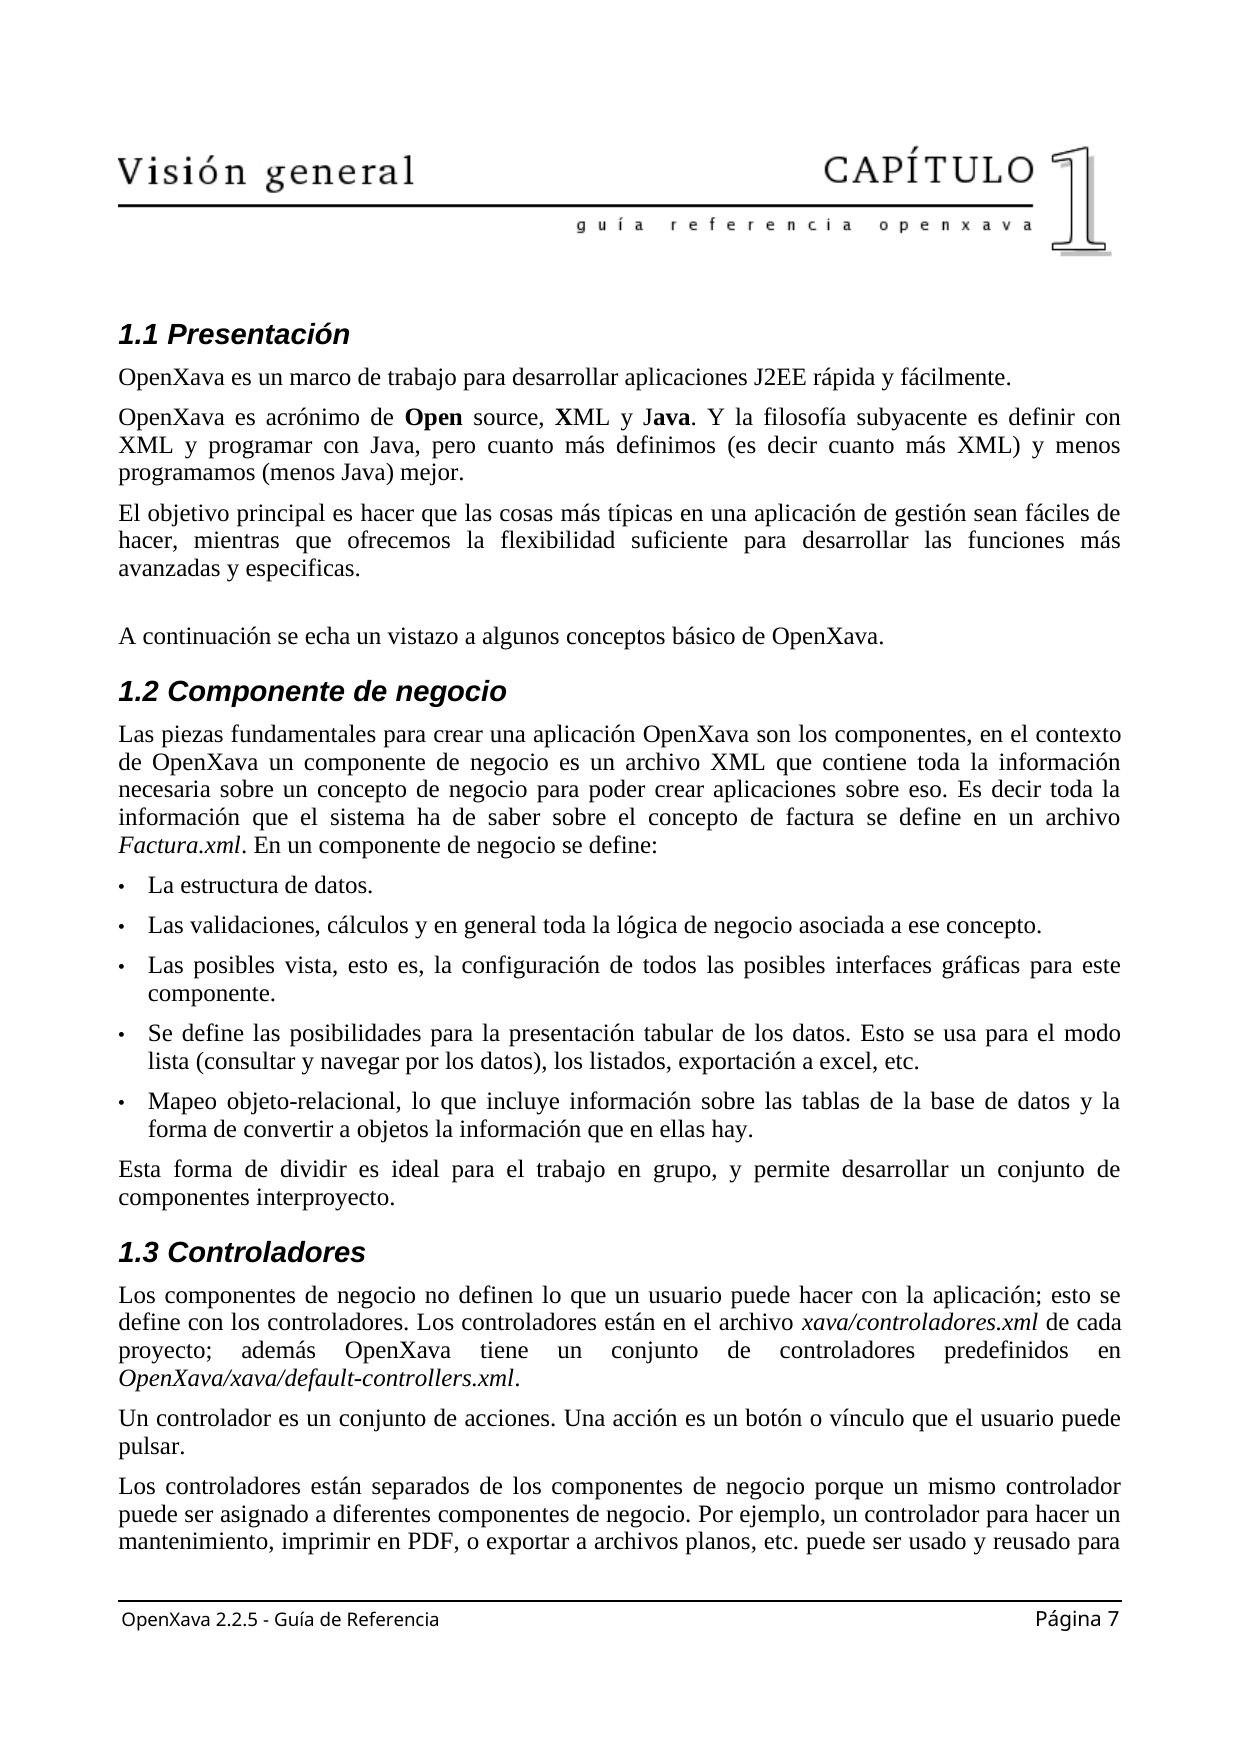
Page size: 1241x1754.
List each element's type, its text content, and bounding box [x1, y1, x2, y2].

subtitle Presentación [118, 318, 1122, 350]
subtitle Componente de negocio [118, 675, 1122, 707]
text OpenXava es acrónimo de Open source, XML y Java. Y la filosofía subyacente es definir con XML y programar con Java, pero cuanto más definimos (es decir cuanto más XML) y menos programamos (menos Java) mejor. [118, 403, 1122, 486]
list Mapeo objeto-relacional, lo que incluye información sobre las tablas de la base de datos y la forma de convertir a objetos la información que en ellas hay. [118, 1087, 1122, 1143]
list Se define las posibilidades para la presentación tabular de los datos. Esto se usa para el modo lista (consultar y navegar por los datos), los listados, exportación a excel, etc. [118, 1019, 1122, 1075]
list Las posibles vista, esto es, la configuración de todos las posibles interfaces gráficas para este componente. [118, 951, 1122, 1007]
list Las validaciones, cálculos y en general toda la lógica de negocio asociada a ese concepto. [118, 911, 1122, 939]
text Los componentes de negocio no definen lo que un usuario puede hacer con la aplicación; esto se define con los controladores. Los controladores están en el archivo xava/controladores.xml de cada proyecto; además OpenXava tiene un conjunto de controladores predefinidos en OpenXava/xava/default-controllers.xml. [118, 1281, 1122, 1392]
text OpenXava es un marco de trabajo para desarrollar aplicaciones J2EE rápida y fácilmente. [118, 363, 1122, 391]
text Los controladores están separados de los componentes de negocio porque un mismo controlador puede ser asignado a diferentes componentes de negocio. Por ejemplo, un controlador para hacer un mantenimiento, imprimir en PDF, o exportar a archivos planos, etc. puede ser usado y reusado para [118, 1472, 1122, 1555]
list La estructura de datos. [118, 871, 1122, 899]
text Esta forma de dividir es ideal para el trabajo en grupo, y permite desarrollar un conjunto de componentes interproyecto. [118, 1155, 1122, 1211]
subtitle Visión general [118, 288, 1122, 293]
subtitle Controladores [118, 1236, 1122, 1268]
text El objetivo principal es hacer que las cosas más típicas en una aplicación de gestión sean fáciles de hacer, mientras que ofrecemos la flexibilidad suficiente para desarrollar las funciones más avanzadas y especificas. [118, 499, 1122, 582]
text Un controlador es un conjunto de acciones. Una acción es un botón o vínculo que el usuario puede pulsar. [118, 1404, 1122, 1459]
text A continuación se echa un vistazo a algunos conceptos básico de OpenXava. [118, 622, 1122, 650]
text Las piezas fundamentales para crear una aplicación OpenXava son los componentes, en el contexto de OpenXava un componente de negocio es un archivo XML que contiene toda la información necesaria sobre un concepto de negocio para poder crear aplicaciones sobre eso. Es decir toda la información que el sistema ha de saber sobre el concepto de factura se define en un archivo Factura.xml. En un componente de negocio se define: [118, 720, 1122, 858]
picture [118, 118, 1122, 288]
